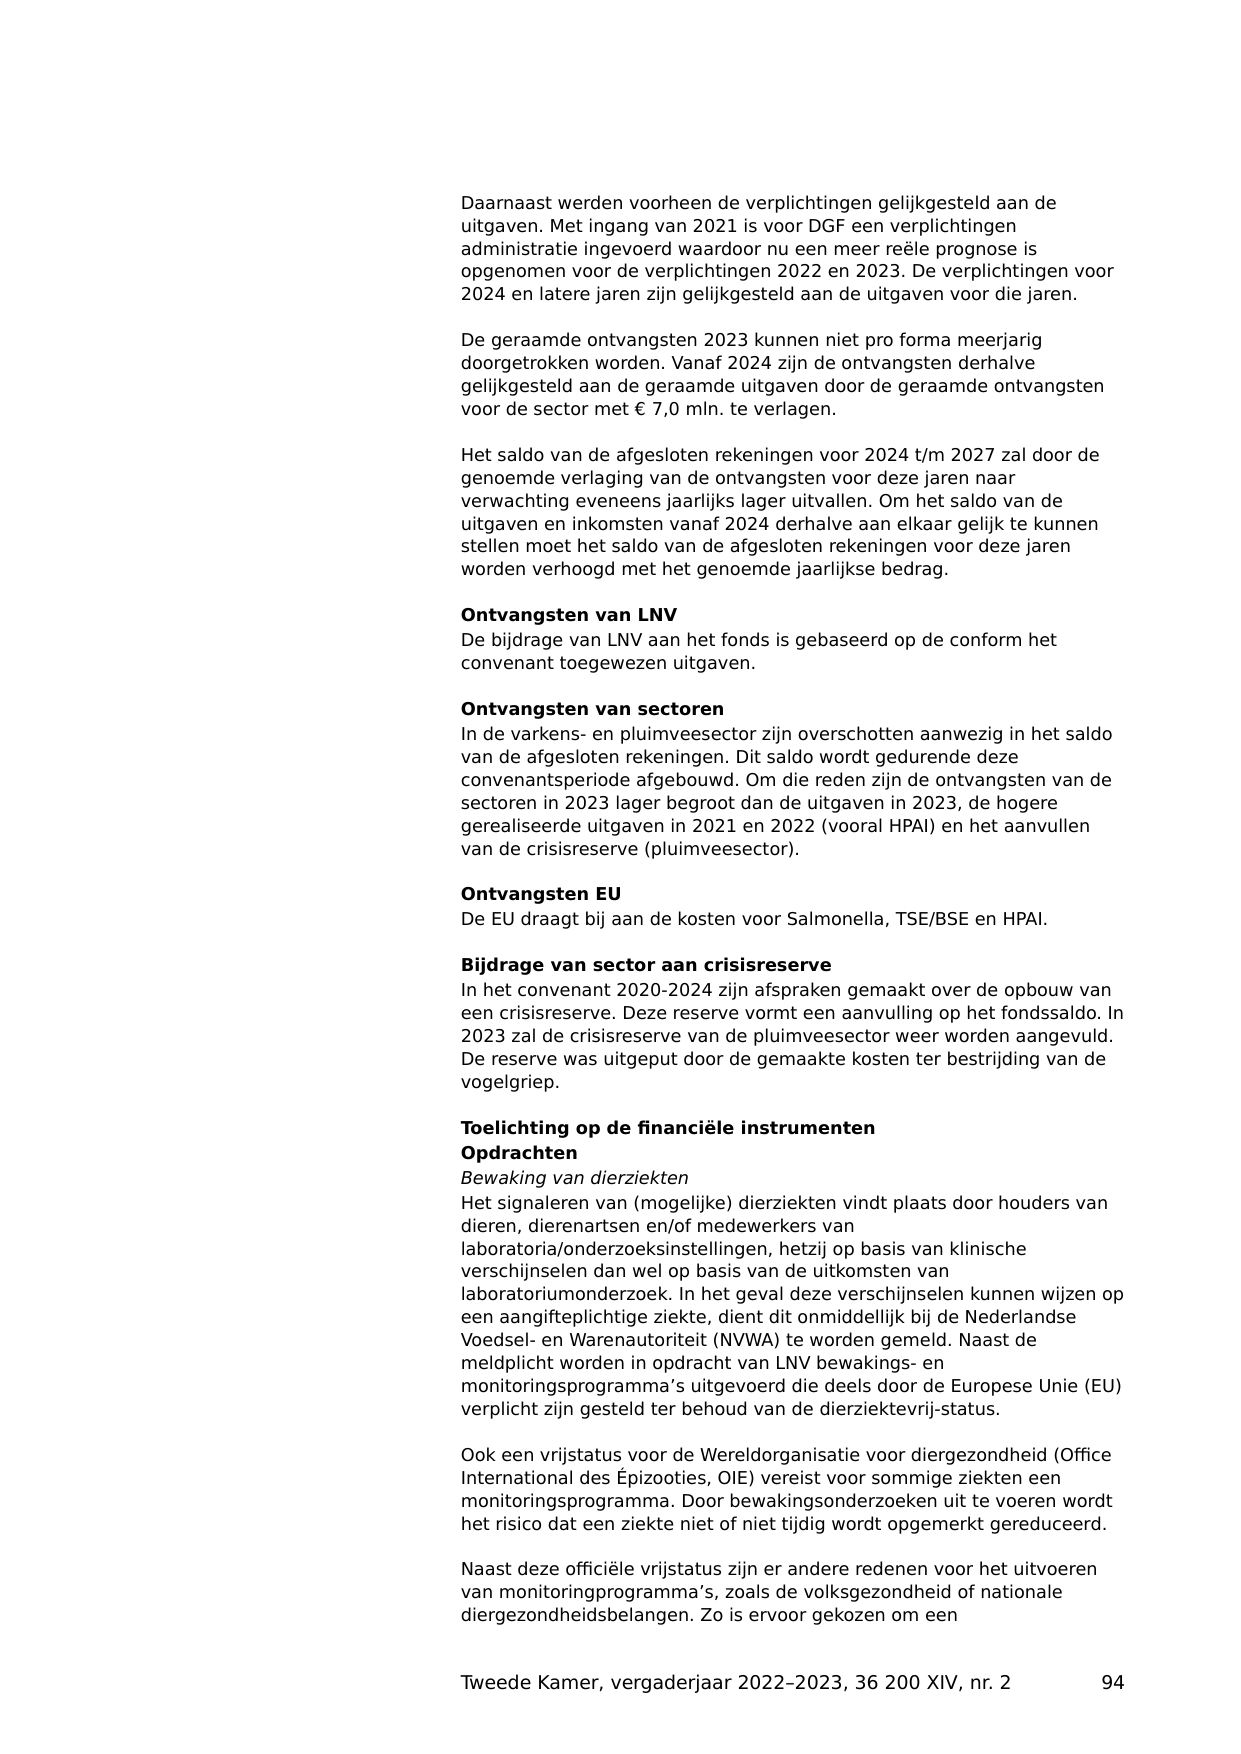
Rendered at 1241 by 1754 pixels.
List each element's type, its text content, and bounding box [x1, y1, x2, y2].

text In de varkens- en pluimveesector zijn overschotten aanwezig in het saldo van de afgesloten rekeningen. Dit saldo wordt gedurende deze convenantsperiode afgebouwd. Om die reden zijn de ontvangsten van de sectoren in 2023 lager begroot dan de uitgaven in 2023, de hogere gerealiseerde uitgaven in 2021 en 2022 (vooral HPAI) en het aanvullen van de crisisreserve (pluimveesector). [461, 722, 1125, 859]
text Het saldo van de afgesloten rekeningen voor 2024 t/m 2027 zal door de genoemde verlaging van de ontvangsten voor deze jaren naar verwachting eveneens jaarlijks lager uitvallen. Om het saldo van de uitgaven en inkomsten vanaf 2024 derhalve aan elkaar gelijk te kunnen stellen moet het saldo van de afgesloten rekeningen voor deze jaren worden verhoogd met het genoemde jaarlijkse bedrag. [461, 443, 1125, 580]
text Bijdrage van sector aan crisisreserve [461, 953, 1125, 976]
text Ook een vrijstatus voor de Wereldorganisatie voor diergezondheid (Office International des Épizooties, OIE) vereist voor sommige ziekten een monitoringsprogramma. Door bewakingsonderzoeken uit te voeren wordt het risico dat een ziekte niet of niet tijdig wordt opgemerkt gereduceerd. [461, 1443, 1125, 1534]
text De bijdrage van LNV aan het fonds is gebaseerd op de conform het convenant toegewezen uitgaven. [461, 628, 1125, 674]
text Het signaleren van (mogelijke) dierziekten vindt plaats door houders van dieren, dierenartsen en/of medewerkers van laboratoria/onderzoeksinstellingen, hetzij op basis van klinische verschijnselen dan wel op basis van de uitkomsten van laboratoriumonderzoek. In het geval deze verschijnselen kunnen wijzen op een aangifteplichtige ziekte, dient dit onmiddellijk bij de Nederlandse Voedsel- en Warenautoriteit (NVWA) te worden gemeld. Naast de meldplicht worden in opdracht van LNV bewakings- en monitoringsprogramma’s uitgevoerd die deels door de Europese Unie (EU) verplicht zijn gesteld ter behoud van de dierziektevrij-status. [461, 1191, 1125, 1420]
text De EU draagt bij aan de kosten voor Salmonella, TSE/BSE en HPAI. [461, 907, 1125, 930]
text Opdrachten [461, 1141, 1125, 1164]
text Naast deze officiële vrijstatus zijn er andere redenen voor het uitvoeren van monitoringprogramma’s, zoals de volksgezondheid of nationale diergezondheidsbelangen. Zo is ervoor gekozen om een [461, 1557, 1125, 1626]
text Toelichting op de financiële instrumenten [461, 1116, 1125, 1139]
text Ontvangsten van sectoren [461, 697, 1125, 720]
text Ontvangsten van LNV [461, 603, 1125, 626]
text In het convenant 2020-2024 zijn afspraken gemaakt over de opbouw van een crisisreserve. Deze reserve vormt een aanvulling op het fondssaldo. In 2023 zal de crisisreserve van de pluimveesector weer worden aangevuld. De reserve was uitgeput door de gemaakte kosten ter bestrijding van de vogelgriep. [461, 978, 1125, 1093]
text Daarnaast werden voorheen de verplichtingen gelijkgesteld aan de uitgaven. Met ingang van 2021 is voor DGF een verplichtingen administratie ingevoerd waardoor nu een meer reële prognose is opgenomen voor de verplichtingen 2022 en 2023. De verplichtingen voor 2024 en latere jaren zijn gelijkgesteld aan de uitgaven voor die jaren. [461, 191, 1125, 305]
text Bewaking van dierziekten [461, 1166, 1125, 1189]
text Ontvangsten EU [461, 882, 1125, 905]
text De geraamde ontvangsten 2023 kunnen niet pro forma meerjarig doorgetrokken worden. Vanaf 2024 zijn de ontvangsten derhalve gelijkgesteld aan de geraamde uitgaven door de geraamde ontvangsten voor de sector met € 7,0 mln. te verlagen. [461, 328, 1125, 420]
